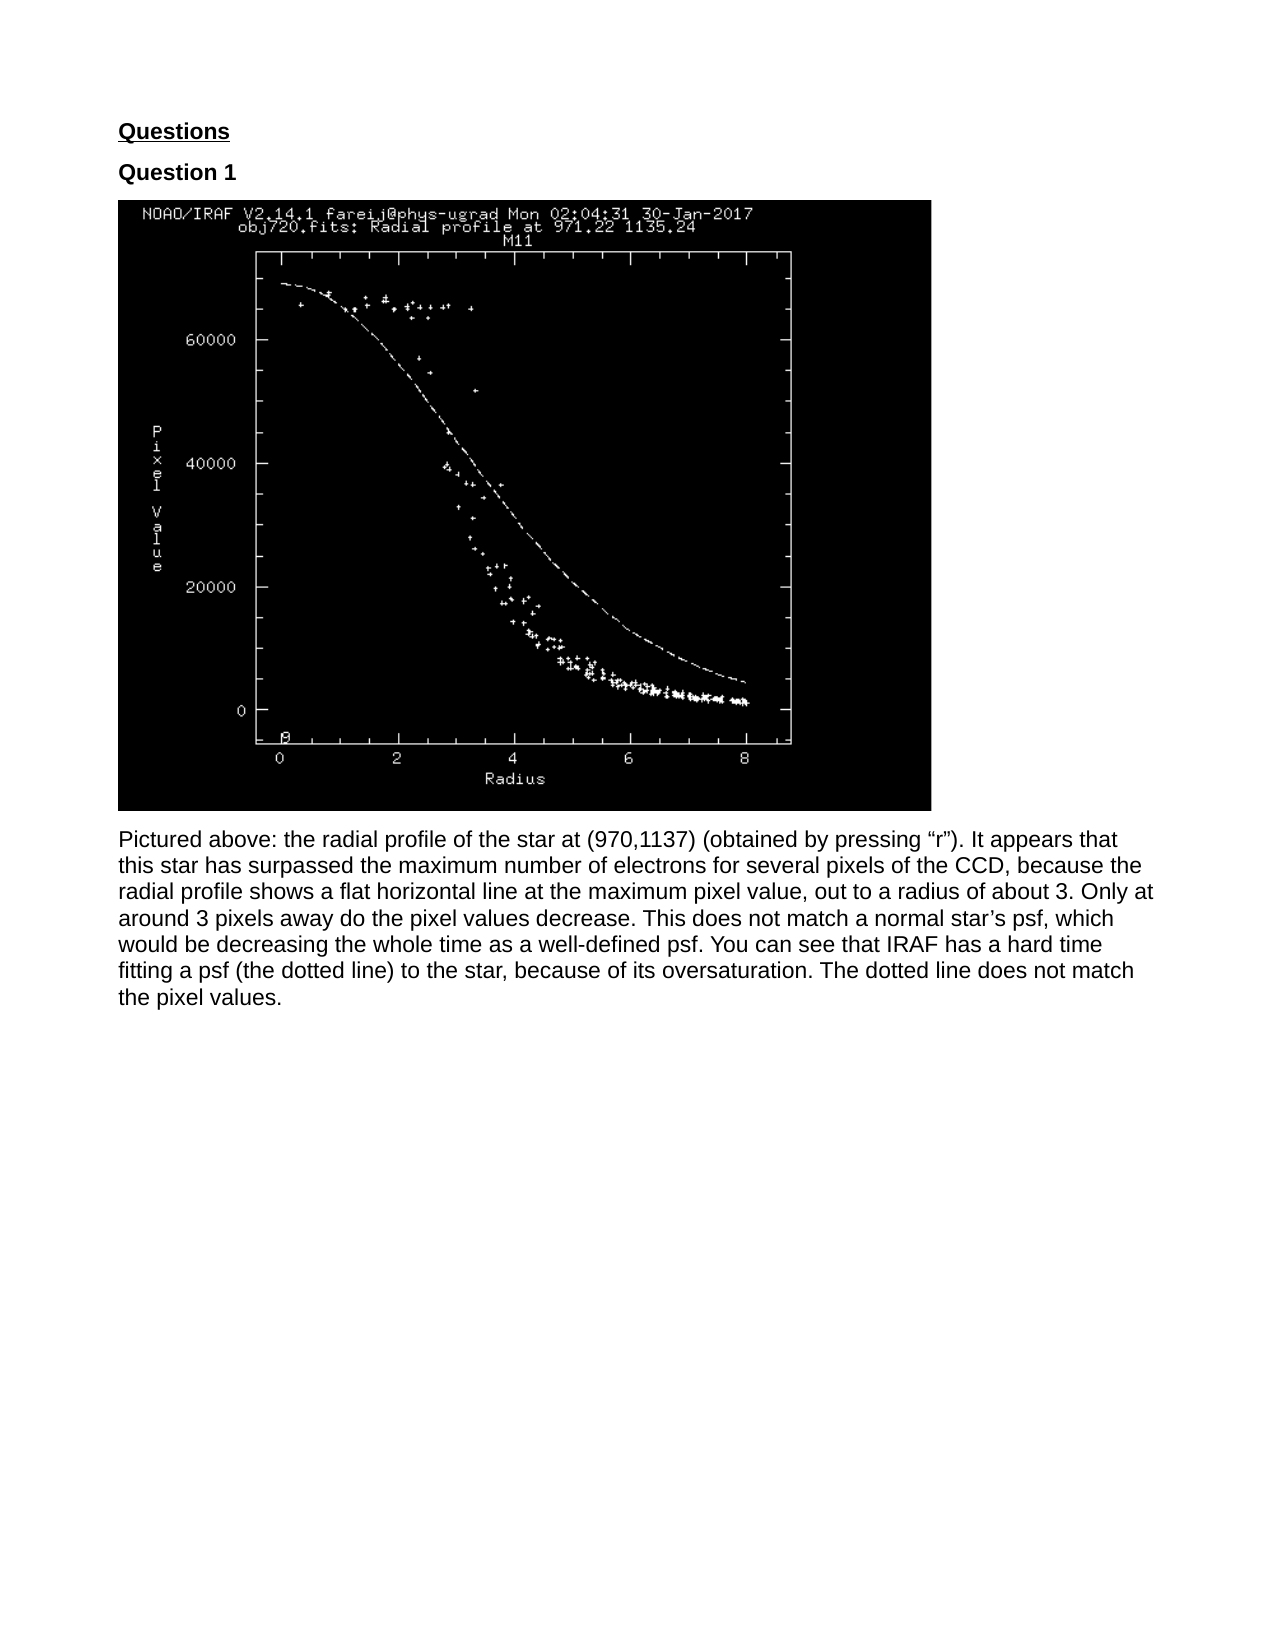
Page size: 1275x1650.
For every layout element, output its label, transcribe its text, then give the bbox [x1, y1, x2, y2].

text Question 1 [118, 159, 1157, 185]
text Questions [118, 118, 1157, 144]
text Pictured above: the radial profile of the star at (970,1137) (obtained by pressing “r”). It appears that this star has surpassed the maximum number of electrons for several pixels of the CCD, because the radial profile shows a flat horizontal line at the maximum pixel value, out to a radius of about 3. Only at around 3 pixels away do the pixel values decrease. This does not match a normal star’s psf, which would be decreasing the whole time as a well-defined psf. You can see that IRAF has a hard time fitting a psf (the dotted line) to the star, because of its oversaturation. The dotted line does not match the pixel values. [118, 826, 1157, 1010]
picture [118, 200, 932, 811]
